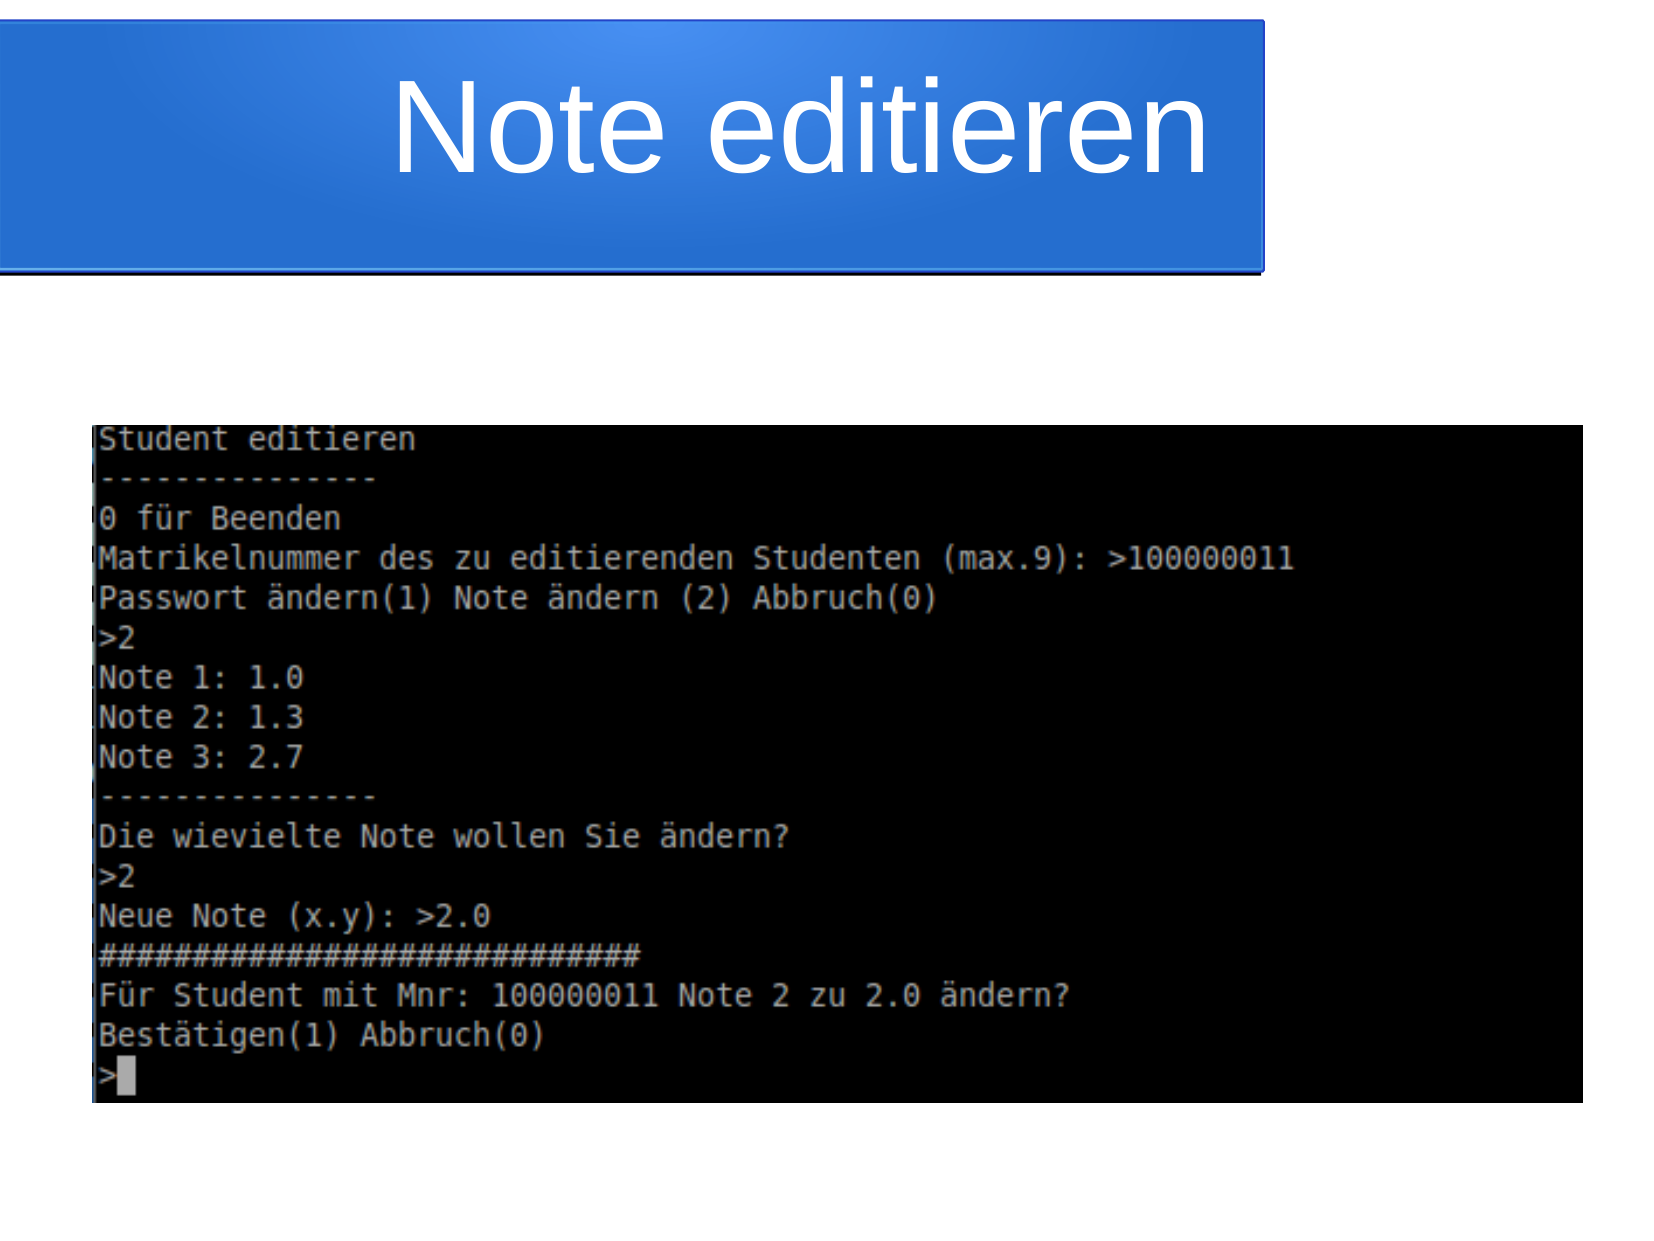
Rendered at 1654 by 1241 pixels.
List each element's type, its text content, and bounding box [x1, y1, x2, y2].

picture [92, 425, 1583, 1103]
title Note editieren [389, 49, 1264, 205]
